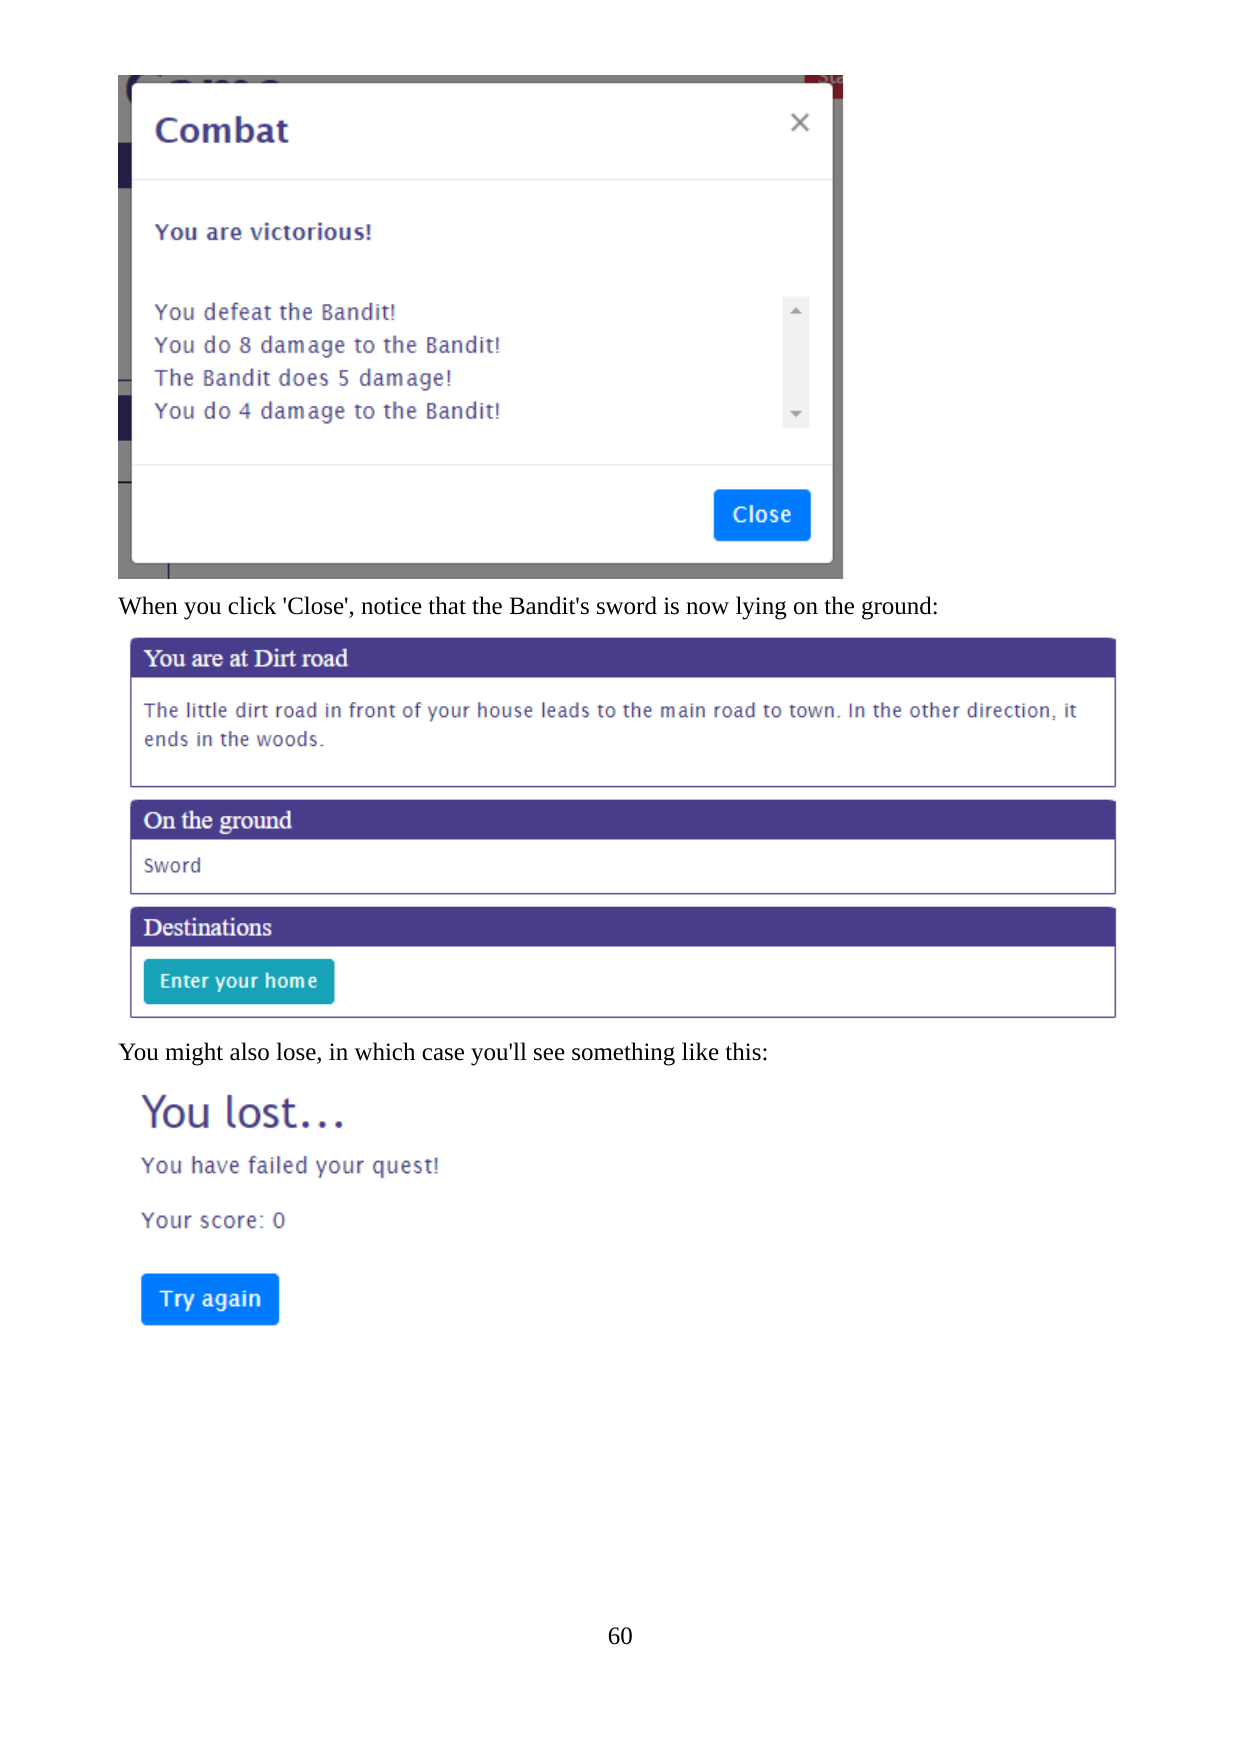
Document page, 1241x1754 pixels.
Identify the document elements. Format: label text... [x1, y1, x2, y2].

text You might also lose, in which case you'll see something like this: [118, 1037, 1122, 1066]
text When you click 'Close', notice that the Bandit's sword is now lying on the ground: [118, 591, 1122, 619]
